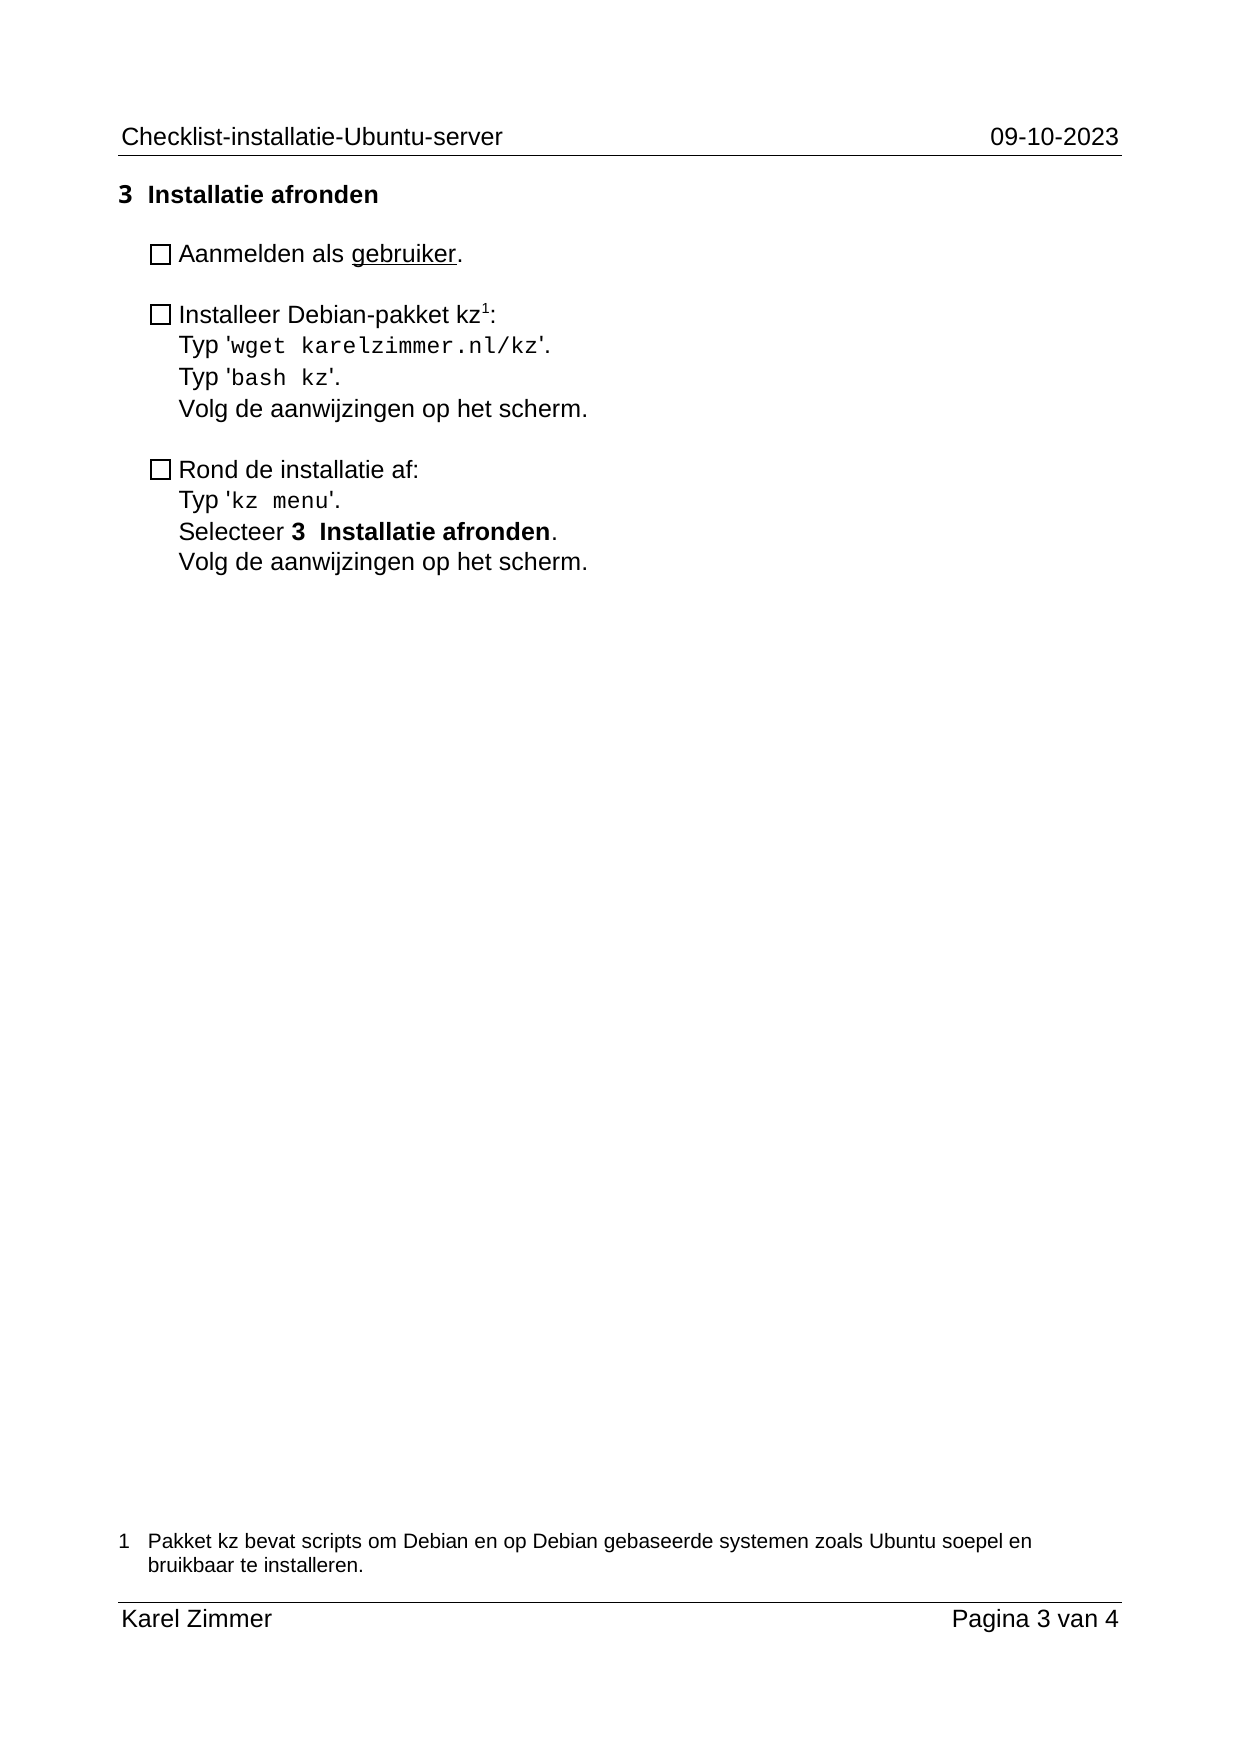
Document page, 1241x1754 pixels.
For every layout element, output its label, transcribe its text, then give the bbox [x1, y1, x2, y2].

table_cell Typ 'bash kz'. [177, 362, 1122, 394]
table_cell [118, 300, 142, 330]
table_cell [118, 547, 142, 577]
table_cell [118, 454, 142, 485]
table_cell [142, 394, 177, 424]
table_cell [118, 424, 142, 454]
table_header Aanmelden als gebruiker. [177, 239, 1122, 269]
table_cell [142, 330, 177, 362]
table_cell [118, 517, 142, 547]
table_cell [142, 269, 177, 300]
table_cell [118, 362, 142, 394]
table_cell Selecteer 3 Installatie afronden. [177, 517, 1122, 547]
table_cell Volg de aanwijzingen op het scherm. [177, 394, 1122, 424]
table_cell [118, 330, 142, 362]
table_cell [142, 454, 177, 485]
table_header [142, 239, 177, 269]
table_header [118, 239, 142, 269]
table_cell [142, 517, 177, 547]
table_cell [177, 424, 1122, 454]
list Installatie afronden [118, 177, 1122, 211]
table_cell [118, 394, 142, 424]
table_cell [142, 362, 177, 394]
table_cell [142, 300, 177, 330]
table_cell [142, 485, 177, 517]
table_cell [177, 269, 1122, 300]
table_cell [118, 485, 142, 517]
table_cell [142, 424, 177, 454]
table_cell Typ 'wget karelzimmer.nl/kz'. [177, 330, 1122, 362]
table_cell Volg de aanwijzingen op het scherm. [177, 547, 1122, 577]
table_cell Installeer Debian-pakket kz: [177, 300, 1122, 330]
table_cell Typ 'kz menu'. [177, 485, 1122, 517]
table_cell Rond de installatie af: [177, 454, 1122, 485]
table_cell [118, 269, 142, 300]
table_cell [142, 547, 177, 577]
